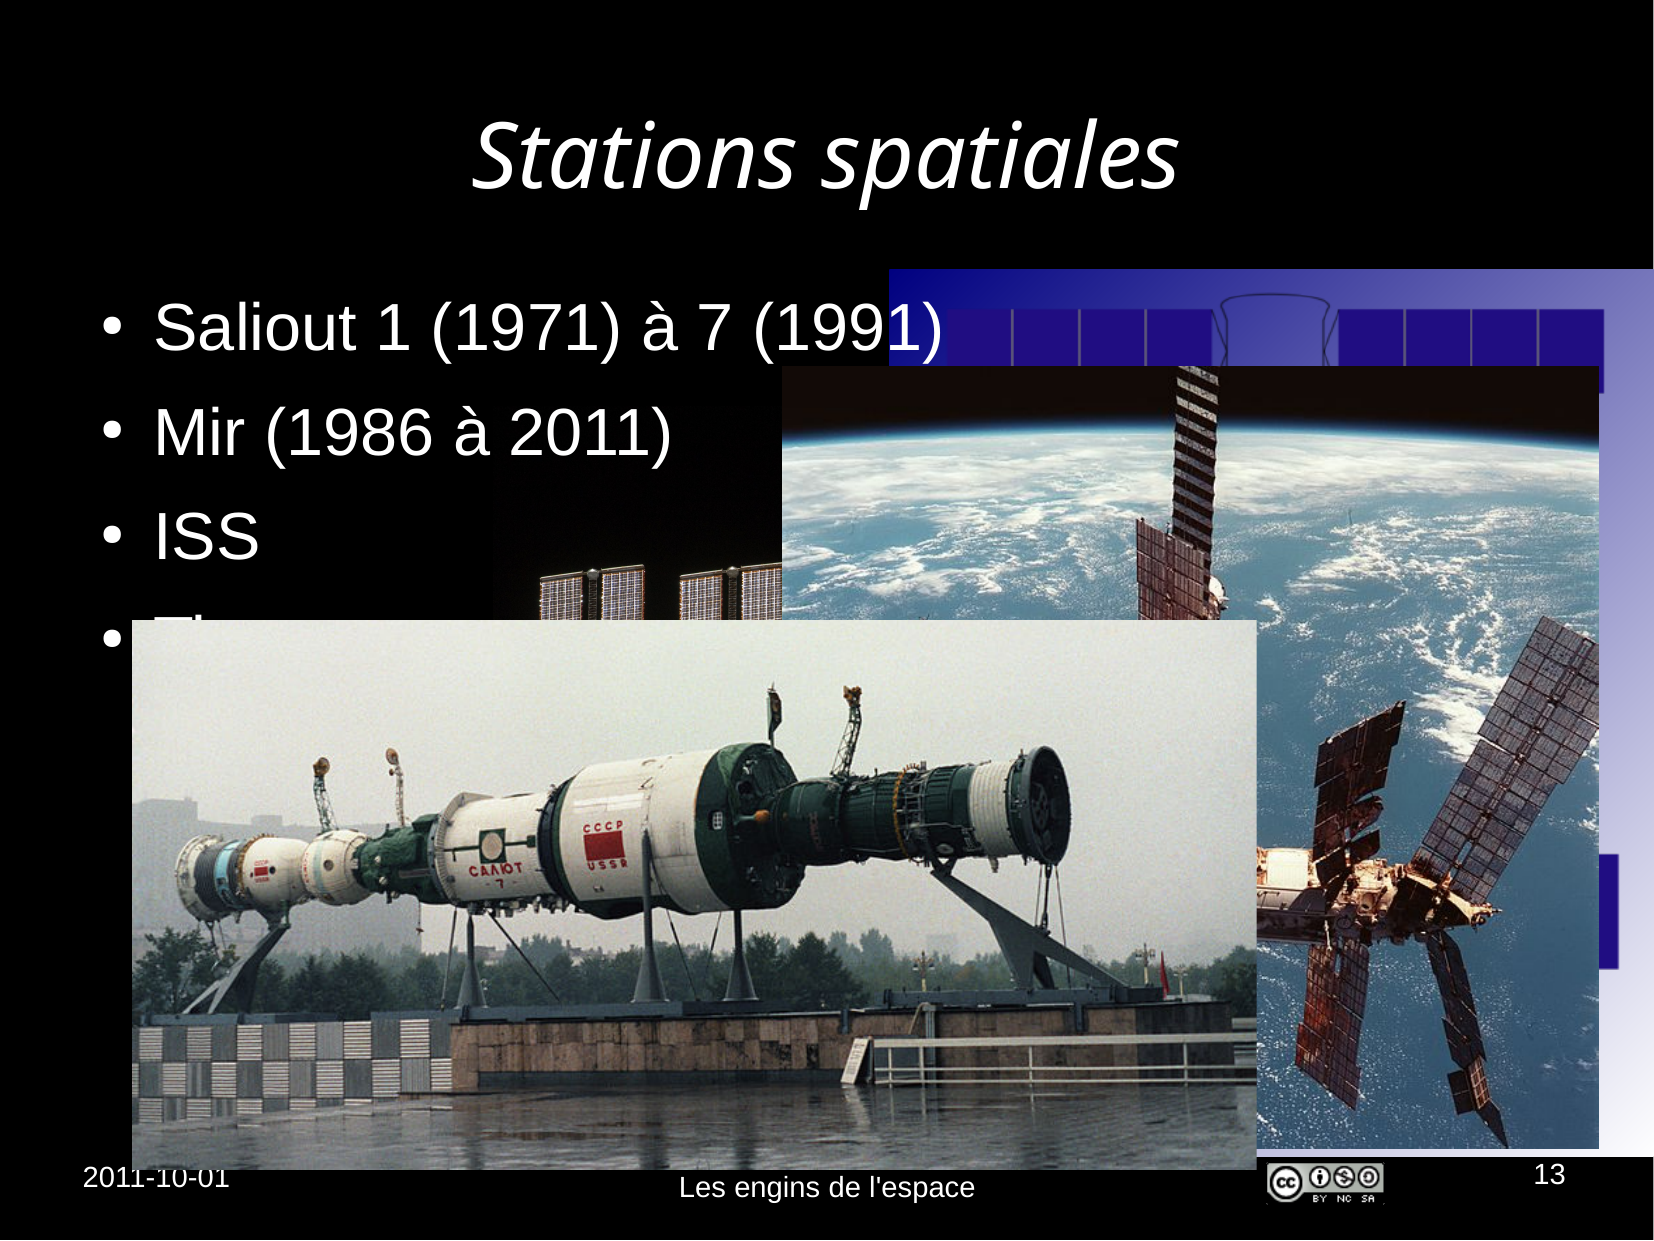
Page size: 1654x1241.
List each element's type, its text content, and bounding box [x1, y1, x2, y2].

list Saliout 1 (1971) à 7 (1991) Mir (1986 à 2011) ISS Tiangong [82, 290, 1571, 1109]
picture [132, 269, 1654, 1170]
picture [1266, 1162, 1385, 1205]
title Stations spatiales [82, 56, 1571, 250]
